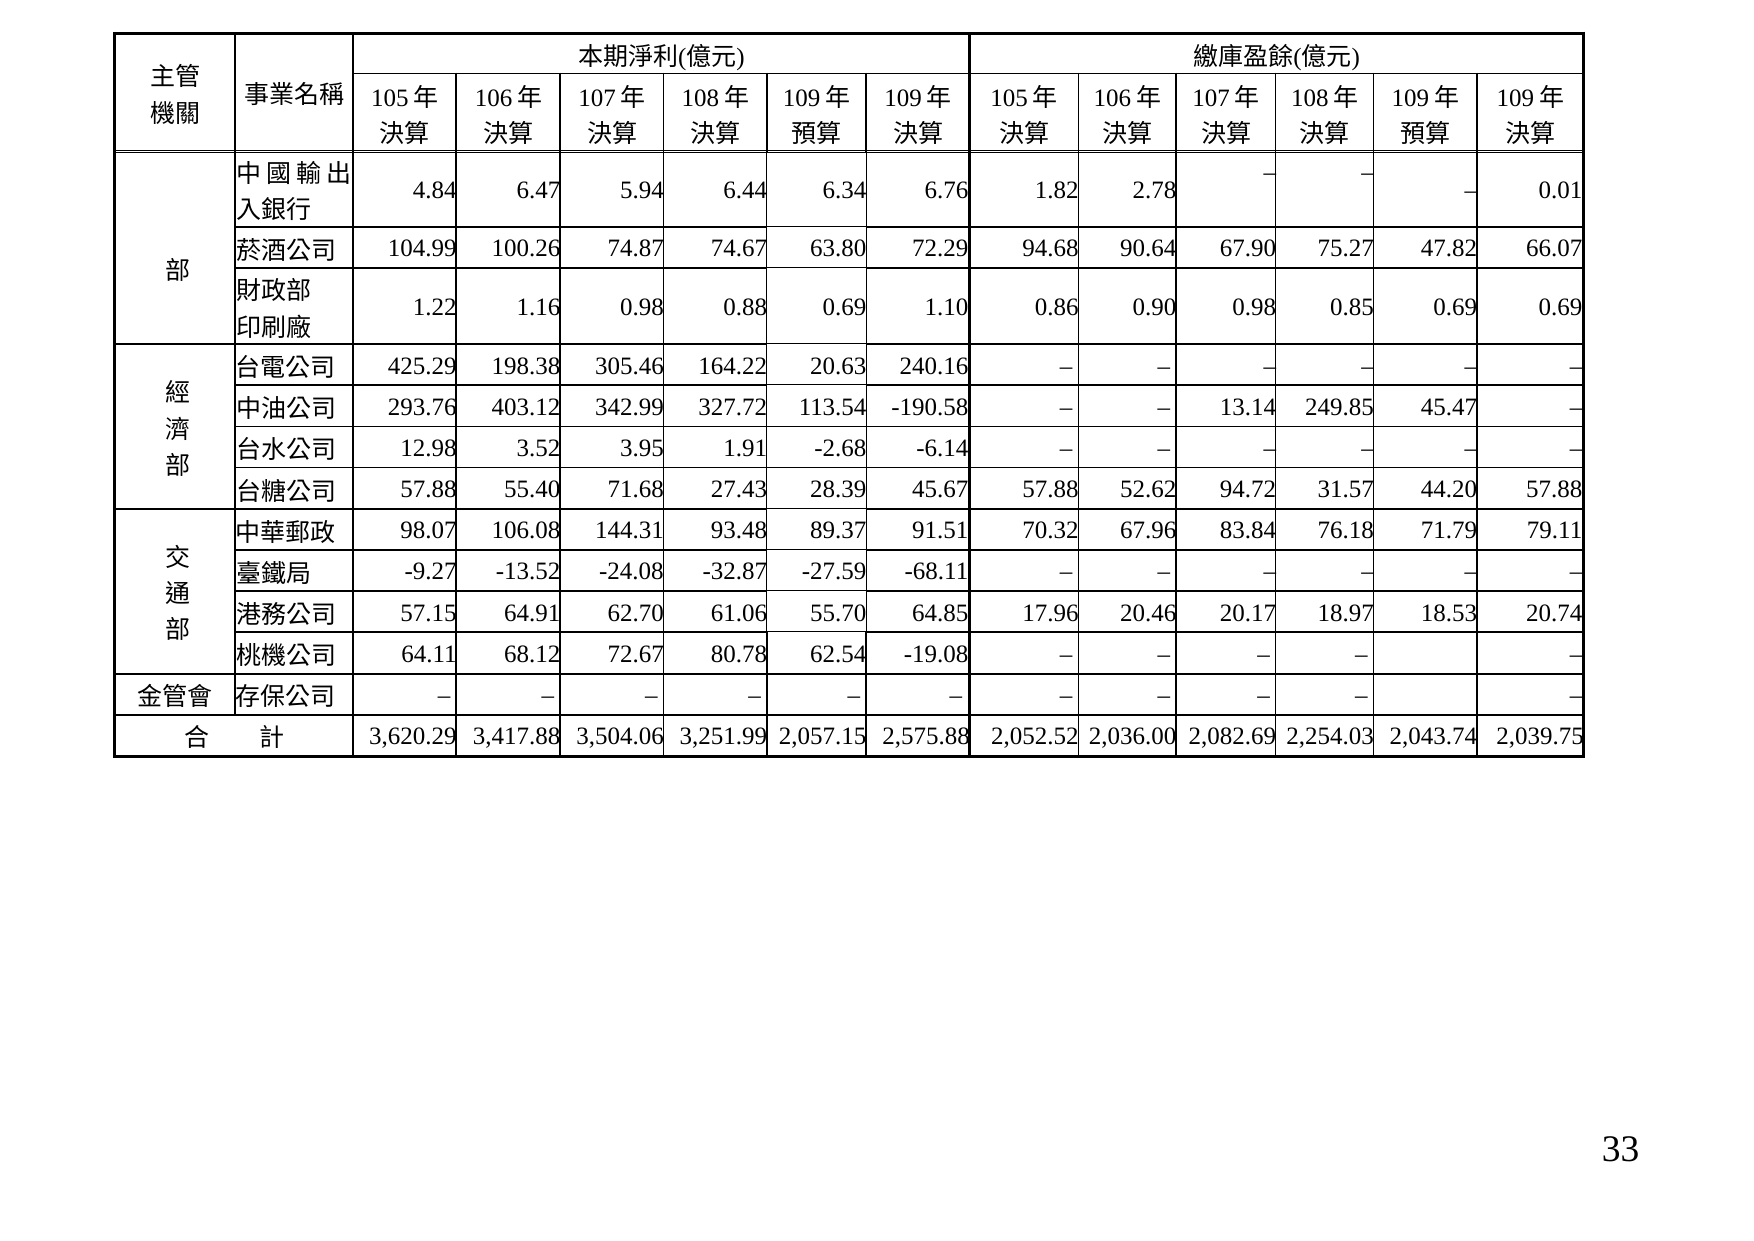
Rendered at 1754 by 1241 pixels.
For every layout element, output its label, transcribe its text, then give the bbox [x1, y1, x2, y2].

table_cell – [1276, 153, 1373, 226]
table_cell 合 計 [116, 716, 352, 755]
table_cell 47.82 [1374, 228, 1476, 267]
table_cell 94.72 [1177, 468, 1275, 508]
table_cell 106.08 [457, 510, 559, 549]
table_cell 台糖公司 [236, 468, 352, 508]
table_cell – [561, 675, 663, 713]
table_header 主管 機關 [116, 35, 234, 150]
table_cell 80.78 [664, 633, 766, 672]
table_cell 293.76 [354, 386, 455, 426]
table_cell 3,620.29 [354, 716, 455, 755]
table_cell – [1177, 427, 1275, 467]
table_cell 0.98 [561, 269, 663, 343]
table_cell 100.26 [457, 228, 559, 267]
table_cell -9.27 [354, 551, 455, 590]
table_cell 17.96 [971, 592, 1078, 631]
table_cell – [971, 386, 1078, 426]
table_cell 臺鐵局 [236, 551, 352, 590]
table_cell 18.97 [1276, 592, 1373, 631]
table_cell 3,417.88 [457, 716, 559, 755]
table_cell – [1478, 427, 1582, 467]
table_cell 2,057.15 [768, 716, 865, 755]
table_cell -13.52 [457, 551, 559, 590]
table_cell -6.14 [867, 427, 968, 467]
table_cell 62.54 [768, 632, 865, 672]
table_cell 61.06 [664, 592, 766, 631]
table_cell 62.70 [561, 592, 663, 631]
table_cell 72.29 [867, 228, 968, 267]
table_cell 72.67 [561, 633, 663, 672]
table_cell 55.70 [767, 591, 866, 631]
table_cell 4.84 [354, 153, 455, 226]
table_cell 68.12 [457, 633, 559, 672]
table_cell 1.91 [664, 427, 766, 467]
table_cell 108年 決算 [664, 74, 766, 150]
table_cell 106年 決算 [457, 74, 559, 150]
table_cell 3,504.06 [561, 716, 663, 755]
table_cell – [971, 675, 1078, 713]
table_cell 菸酒公司 [236, 228, 352, 267]
table_cell – [1276, 633, 1373, 672]
table_cell 105年 決算 [354, 74, 455, 150]
table_cell – [1478, 551, 1582, 590]
table_cell 港務公司 [236, 592, 352, 631]
table_cell 中油公司 [236, 386, 352, 426]
table_header 事業名稱 [236, 35, 352, 150]
table_cell 中國輸出入銀行 [236, 153, 352, 226]
table_cell – [1079, 633, 1175, 672]
table_cell 交 通 部 [116, 510, 234, 672]
table_cell 2,043.74 [1374, 716, 1476, 755]
table_cell 71.68 [561, 468, 663, 508]
table_cell 55.40 [457, 468, 559, 508]
table_cell 27.43 [664, 468, 766, 508]
table_cell -32.87 [664, 551, 766, 590]
table_cell 1.22 [354, 269, 455, 343]
table_cell 425.29 [354, 345, 455, 384]
table_cell 0.69 [1478, 269, 1582, 343]
table_cell 89.37 [767, 509, 866, 549]
table_cell 67.96 [1079, 510, 1175, 549]
table_cell 28.39 [767, 468, 866, 508]
table_cell 45.47 [1374, 386, 1476, 426]
table_cell 109年 預算 [768, 74, 865, 150]
table_cell 74.67 [664, 228, 766, 267]
table_cell 6.47 [457, 153, 559, 226]
table_cell -24.08 [561, 551, 663, 590]
table_cell 0.98 [1177, 269, 1275, 343]
table_cell -19.08 [867, 633, 968, 672]
table_cell 2.78 [1079, 153, 1175, 226]
table_cell 2,254.03 [1276, 716, 1373, 755]
table_cell -2.68 [767, 427, 866, 467]
table_cell 3.52 [457, 427, 559, 467]
table_cell 20.74 [1478, 592, 1582, 631]
table_cell 75.27 [1276, 228, 1373, 267]
table_cell 1.16 [457, 269, 559, 343]
table_cell 71.79 [1374, 510, 1476, 549]
table_cell 198.38 [457, 345, 559, 384]
table_cell 57.88 [1478, 468, 1582, 508]
table_cell 3,251.99 [664, 716, 766, 755]
table_cell 52.62 [1079, 468, 1175, 508]
table_cell – [1374, 345, 1476, 384]
table_header 繳庫盈餘(億元) [971, 35, 1582, 73]
table_cell 6.76 [867, 153, 968, 226]
table_cell 20.17 [1177, 592, 1275, 631]
table_cell 31.57 [1276, 468, 1373, 508]
table_cell 109年 決算 [867, 74, 968, 150]
table_cell – [1374, 153, 1476, 226]
table_cell – [1079, 386, 1175, 426]
table_cell – [971, 551, 1078, 590]
table_cell – [457, 675, 559, 713]
table_cell – [1177, 345, 1275, 384]
table_cell 98.07 [354, 510, 455, 549]
table_cell – [1478, 633, 1582, 672]
table_cell 342.99 [561, 386, 663, 426]
table_cell – [354, 675, 455, 713]
table_cell 0.69 [1374, 269, 1476, 343]
table_cell – [1079, 345, 1175, 384]
table_cell 6.34 [767, 153, 866, 226]
table_cell – [971, 345, 1078, 384]
table_cell 存保公司 [236, 675, 352, 713]
table_cell 0.88 [664, 269, 766, 343]
table_cell 金管會 [116, 675, 234, 713]
table_cell – [1079, 551, 1175, 590]
table_cell 70.32 [971, 510, 1078, 549]
table_cell 67.90 [1177, 228, 1275, 267]
table_cell – [1478, 386, 1582, 426]
table_cell 106年 決算 [1079, 74, 1175, 150]
table_cell 57.88 [354, 468, 455, 508]
table_cell 台水公司 [236, 427, 352, 467]
table_cell 2,082.69 [1177, 716, 1275, 755]
table_cell 249.85 [1276, 386, 1373, 426]
table_cell 57.88 [971, 468, 1078, 508]
table_cell 107年 決算 [561, 74, 663, 150]
table_cell 44.20 [1374, 468, 1476, 508]
table_cell – [1177, 153, 1275, 226]
table_cell 104.99 [354, 228, 455, 267]
table_cell 83.84 [1177, 510, 1275, 549]
table_cell 327.72 [664, 386, 766, 426]
table_cell 台電公司 [236, 345, 352, 384]
table_cell [1374, 633, 1476, 672]
table_cell 76.18 [1276, 510, 1373, 549]
table_cell 5.94 [561, 153, 663, 226]
table_cell – [971, 427, 1078, 467]
table_cell – [664, 675, 766, 713]
table_cell 66.07 [1478, 228, 1582, 267]
table_cell – [867, 675, 968, 713]
table_cell – [1276, 675, 1373, 713]
table_cell 0.69 [767, 268, 866, 343]
table_cell 164.22 [664, 345, 766, 384]
table_cell – [1276, 551, 1373, 590]
table_cell -190.58 [867, 386, 968, 426]
table_cell 1.82 [971, 153, 1078, 226]
table_cell 63.80 [767, 227, 866, 267]
table_cell -27.59 [767, 550, 866, 590]
table_cell 2,039.75 [1478, 716, 1582, 755]
table_cell – [1478, 345, 1582, 384]
table_cell 2,052.52 [971, 716, 1078, 755]
table_cell – [1079, 427, 1175, 467]
table_cell – [1374, 551, 1476, 590]
table_cell 0.01 [1478, 153, 1582, 226]
table_cell – [971, 633, 1078, 672]
table_cell 240.16 [867, 345, 968, 384]
table_cell – [768, 675, 865, 713]
table_cell – [1276, 427, 1373, 467]
table_cell 財政部 印刷廠 [236, 269, 352, 343]
table_cell [1374, 675, 1476, 713]
table_cell 45.67 [867, 468, 968, 508]
table_cell – [1276, 345, 1373, 384]
table_cell 1.10 [867, 269, 968, 343]
table_cell 0.86 [971, 269, 1078, 343]
table_cell 109年 決算 [1478, 74, 1582, 150]
table_cell 57.15 [354, 592, 455, 631]
table_cell 6.44 [664, 153, 766, 226]
table_cell 2,036.00 [1079, 716, 1175, 755]
table_cell 79.11 [1478, 510, 1582, 549]
table_cell 403.12 [457, 386, 559, 426]
table_cell 0.90 [1079, 269, 1175, 343]
table_cell 105年 決算 [971, 74, 1078, 150]
table_cell 2,575.88 [867, 716, 968, 755]
table_cell 74.87 [561, 228, 663, 267]
table_cell 108年 決算 [1276, 74, 1373, 150]
table_cell 113.54 [767, 385, 866, 426]
table_cell 64.85 [867, 592, 968, 631]
table_cell 305.46 [561, 345, 663, 384]
table_cell – [1478, 675, 1582, 713]
table_cell 20.63 [767, 344, 866, 384]
table_cell -68.11 [867, 551, 968, 590]
table_cell 91.51 [867, 510, 968, 549]
table_cell – [1374, 427, 1476, 467]
table_cell – [1079, 675, 1175, 713]
table_cell 經 濟 部 [116, 345, 234, 508]
table_cell 107年 決算 [1177, 74, 1275, 150]
table_header 本期淨利(億元) [354, 35, 968, 73]
table_cell 93.48 [664, 510, 766, 549]
table_cell – [1177, 675, 1275, 713]
table_cell 94.68 [971, 228, 1078, 267]
table_cell 3.95 [561, 427, 663, 467]
table_cell 90.64 [1079, 228, 1175, 267]
table_cell 64.91 [457, 592, 559, 631]
table_cell 13.14 [1177, 386, 1275, 426]
table_cell 109年 預算 [1374, 74, 1476, 150]
table_cell 中華郵政 [236, 510, 352, 549]
table_cell 64.11 [354, 633, 455, 672]
table_cell – [1177, 551, 1275, 590]
table_cell 20.46 [1079, 592, 1175, 631]
table_cell 12.98 [354, 427, 455, 467]
table_cell 18.53 [1374, 592, 1476, 631]
table_cell 0.85 [1276, 269, 1373, 343]
table_cell 桃機公司 [236, 633, 352, 672]
table_cell 部 [116, 153, 234, 343]
table_cell – [1177, 633, 1275, 672]
table_cell 144.31 [561, 510, 663, 549]
